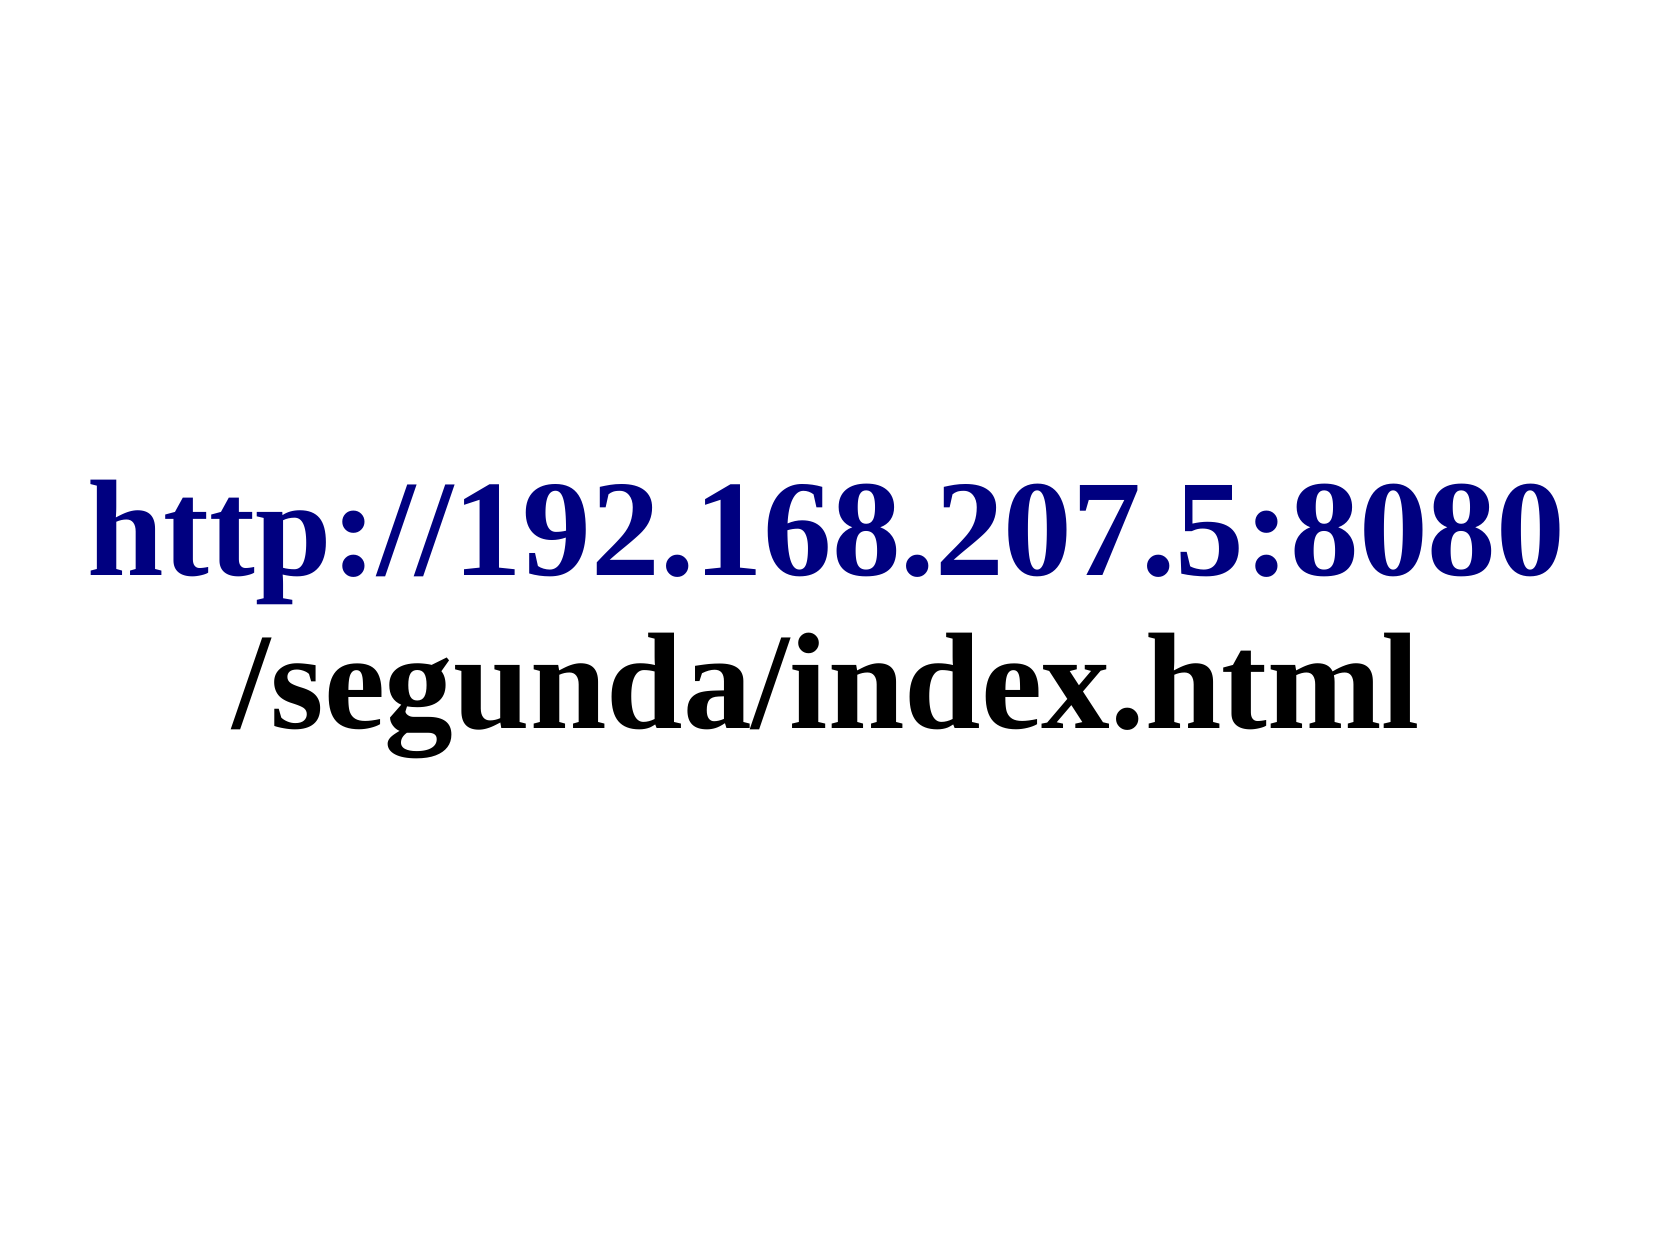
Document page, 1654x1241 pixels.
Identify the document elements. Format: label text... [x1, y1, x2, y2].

subtitle http://192.168.207.5:8080 /segunda/index.html [82, 49, 1571, 1010]
